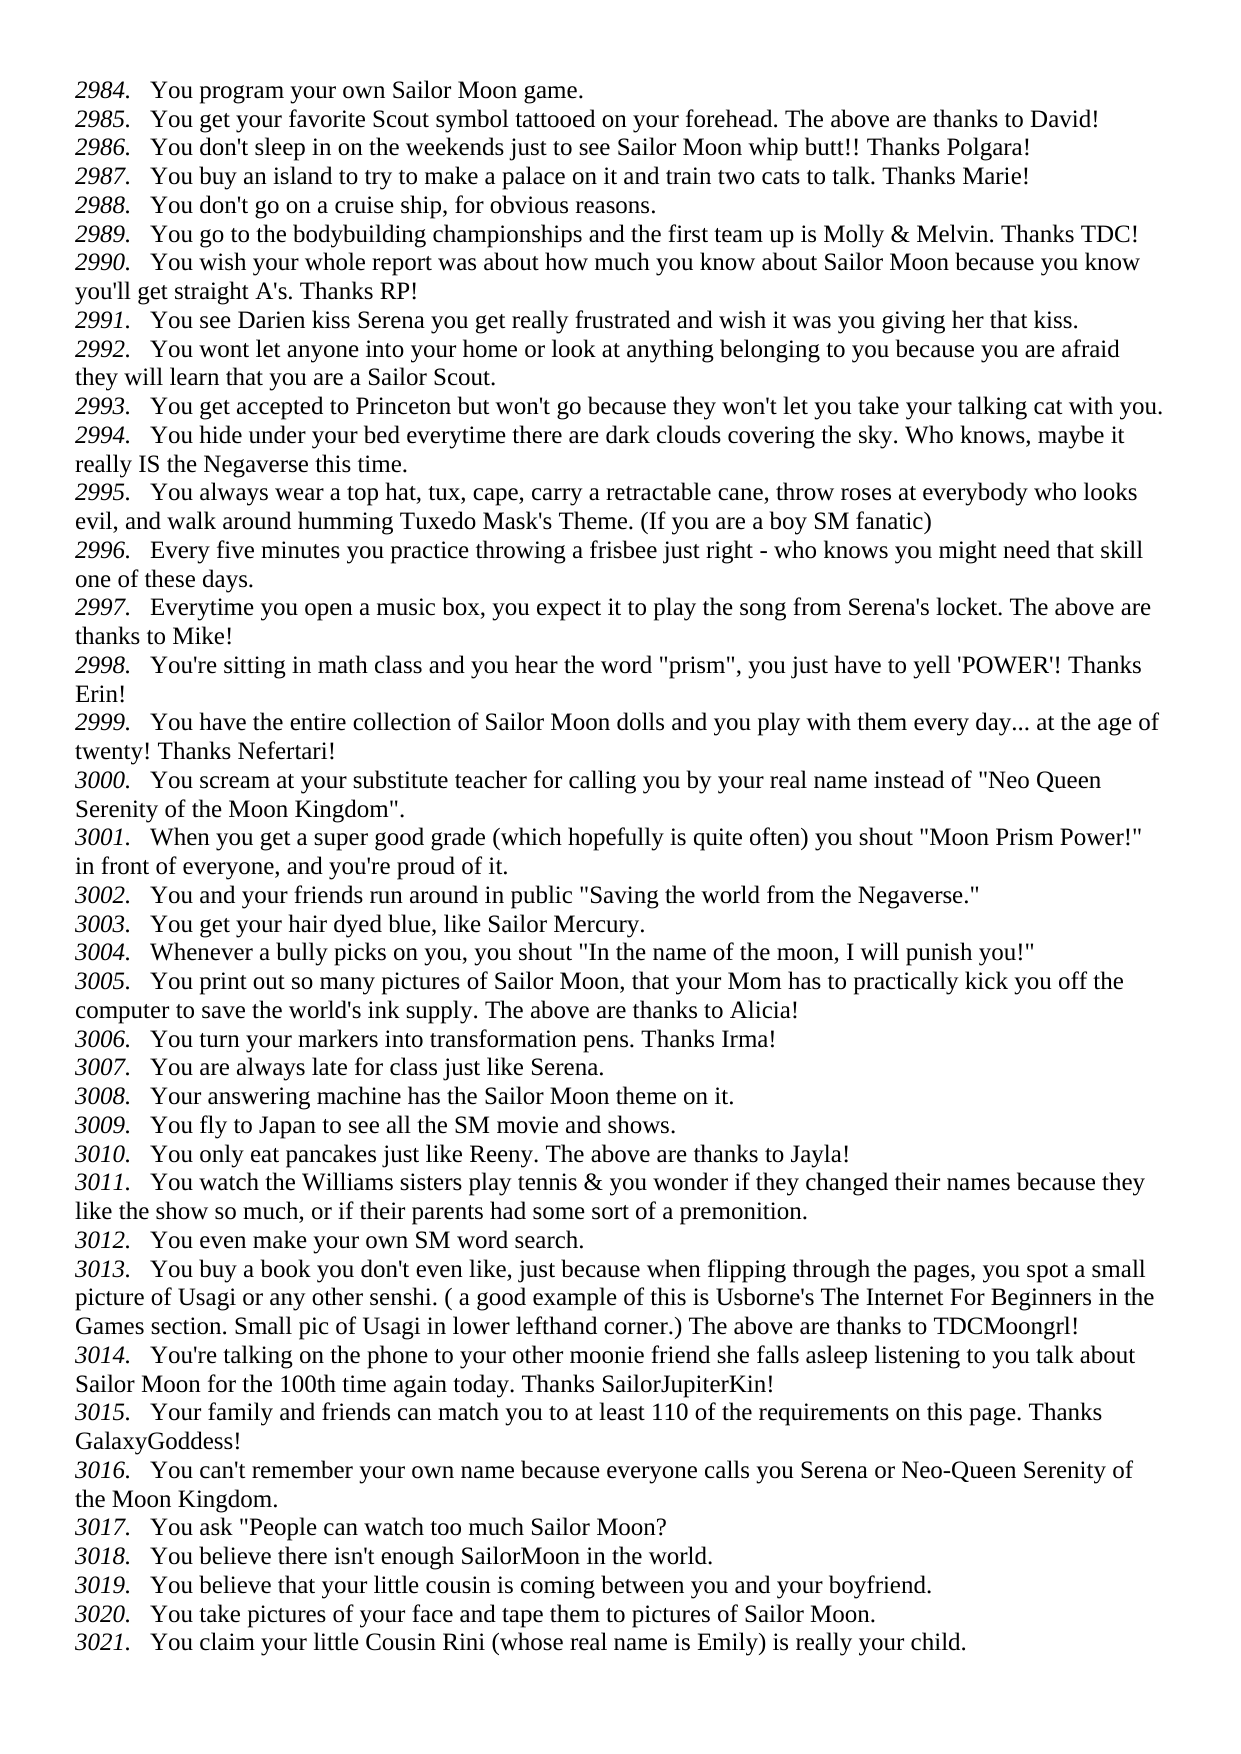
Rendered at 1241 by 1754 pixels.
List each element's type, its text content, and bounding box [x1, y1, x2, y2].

list You hide under your bed everytime there are dark clouds covering the sky. Who knows, maybe it really IS the Negaverse this time. [75, 420, 1165, 477]
list You have the entire collection of Sailor Moon dolls and you play with them every day... at the age of twenty! Thanks Nefertari! [75, 707, 1165, 765]
list When you get a super good grade (which hopefully is quite often) you shout "Moon Prism Power!" in front of everyone, and you're proud of it. [75, 822, 1165, 880]
list You don't go on a cruise ship, for obvious reasons. [75, 190, 1165, 219]
list You print out so many pictures of Sailor Moon, that your Mom has to practically kick you off the computer to save the world's ink supply. The above are thanks to Alicia! [75, 966, 1165, 1024]
list You fly to Japan to see all the SM movie and shows. [75, 1110, 1165, 1139]
list You don't sleep in on the weekends just to see Sailor Moon whip butt!! Thanks Polgara! [75, 132, 1165, 161]
list You go to the bodybuilding championships and the first team up is Molly & Melvin. Thanks TDC! [75, 219, 1165, 247]
list You get accepted to Princeton but won't go because they won't let you take your talking cat with you. [75, 391, 1165, 420]
list You take pictures of your face and tape them to pictures of Sailor Moon. [75, 1599, 1165, 1627]
list You even make your own SM word search. [75, 1225, 1165, 1254]
list You claim your little Cousin Rini (whose real name is Emily) is really your child. [75, 1627, 1165, 1656]
list You get your favorite Scout symbol tattooed on your forehead. The above are thanks to David! [75, 104, 1165, 132]
list You can't remember your own name because everyone calls you Serena or Neo-Queen Serenity of the Moon Kingdom. [75, 1455, 1165, 1512]
list Everytime you open a music box, you expect it to play the song from Serena's locket. The above are thanks to Mike! [75, 592, 1165, 650]
list You program your own Sailor Moon game. [75, 75, 1165, 104]
list You are always late for class just like Serena. [75, 1052, 1165, 1081]
list You always wear a top hat, tux, cape, carry a retractable cane, throw roses at everybody who looks evil, and walk around humming Tuxedo Mask's Theme. (If you are a boy SM fanatic) [75, 477, 1165, 535]
list You believe there isn't enough SailorMoon in the world. [75, 1541, 1165, 1570]
list You're sitting in math class and you hear the word "prism", you just have to yell 'POWER'! Thanks Erin! [75, 650, 1165, 707]
list You see Darien kiss Serena you get really frustrated and wish it was you giving her that kiss. [75, 305, 1165, 334]
list You wish your whole report was about how much you know about Sailor Moon because you know you'll get straight A's. Thanks RP! [75, 247, 1165, 305]
list You believe that your little cousin is coming between you and your boyfriend. [75, 1570, 1165, 1599]
list You turn your markers into transformation pens. Thanks Irma! [75, 1024, 1165, 1052]
list Your answering machine has the Sailor Moon theme on it. [75, 1081, 1165, 1110]
list You ask "People can watch too much Sailor Moon? [75, 1512, 1165, 1541]
list You buy a book you don't even like, just because when flipping through the pages, you spot a small picture of Usagi or any other senshi. ( a good example of this is Usborne's The Internet For Beginners in the Games section. Small pic of Usagi in lower lefthand corner.) The above are thanks to TDCMoongrl! [75, 1254, 1165, 1340]
list You buy an island to try to make a palace on it and train two cats to talk. Thanks Marie! [75, 161, 1165, 190]
list You get your hair dyed blue, like Sailor Mercury. [75, 909, 1165, 937]
list You and your friends run around in public "Saving the world from the Negaverse." [75, 880, 1165, 909]
list Your family and friends can match you to at least 110 of the requirements on this page. Thanks GalaxyGoddess! [75, 1397, 1165, 1455]
list You're talking on the phone to your other moonie friend she falls asleep listening to you talk about Sailor Moon for the 100th time again today. Thanks SailorJupiterKin! [75, 1340, 1165, 1397]
list Whenever a bully picks on you, you shout "In the name of the moon, I will punish you!" [75, 937, 1165, 966]
list Every five minutes you practice throwing a frisbee just right - who knows you might need that skill one of these days. [75, 535, 1165, 592]
list You only eat pancakes just like Reeny. The above are thanks to Jayla! [75, 1139, 1165, 1167]
list You scream at your substitute teacher for calling you by your real name instead of "Neo Queen Serenity of the Moon Kingdom". [75, 765, 1165, 822]
list You wont let anyone into your home or look at anything belonging to you because you are afraid they will learn that you are a Sailor Scout. [75, 334, 1165, 391]
list You watch the Williams sisters play tennis & you wonder if they changed their names because they like the show so much, or if their parents had some sort of a premonition. [75, 1167, 1165, 1225]
